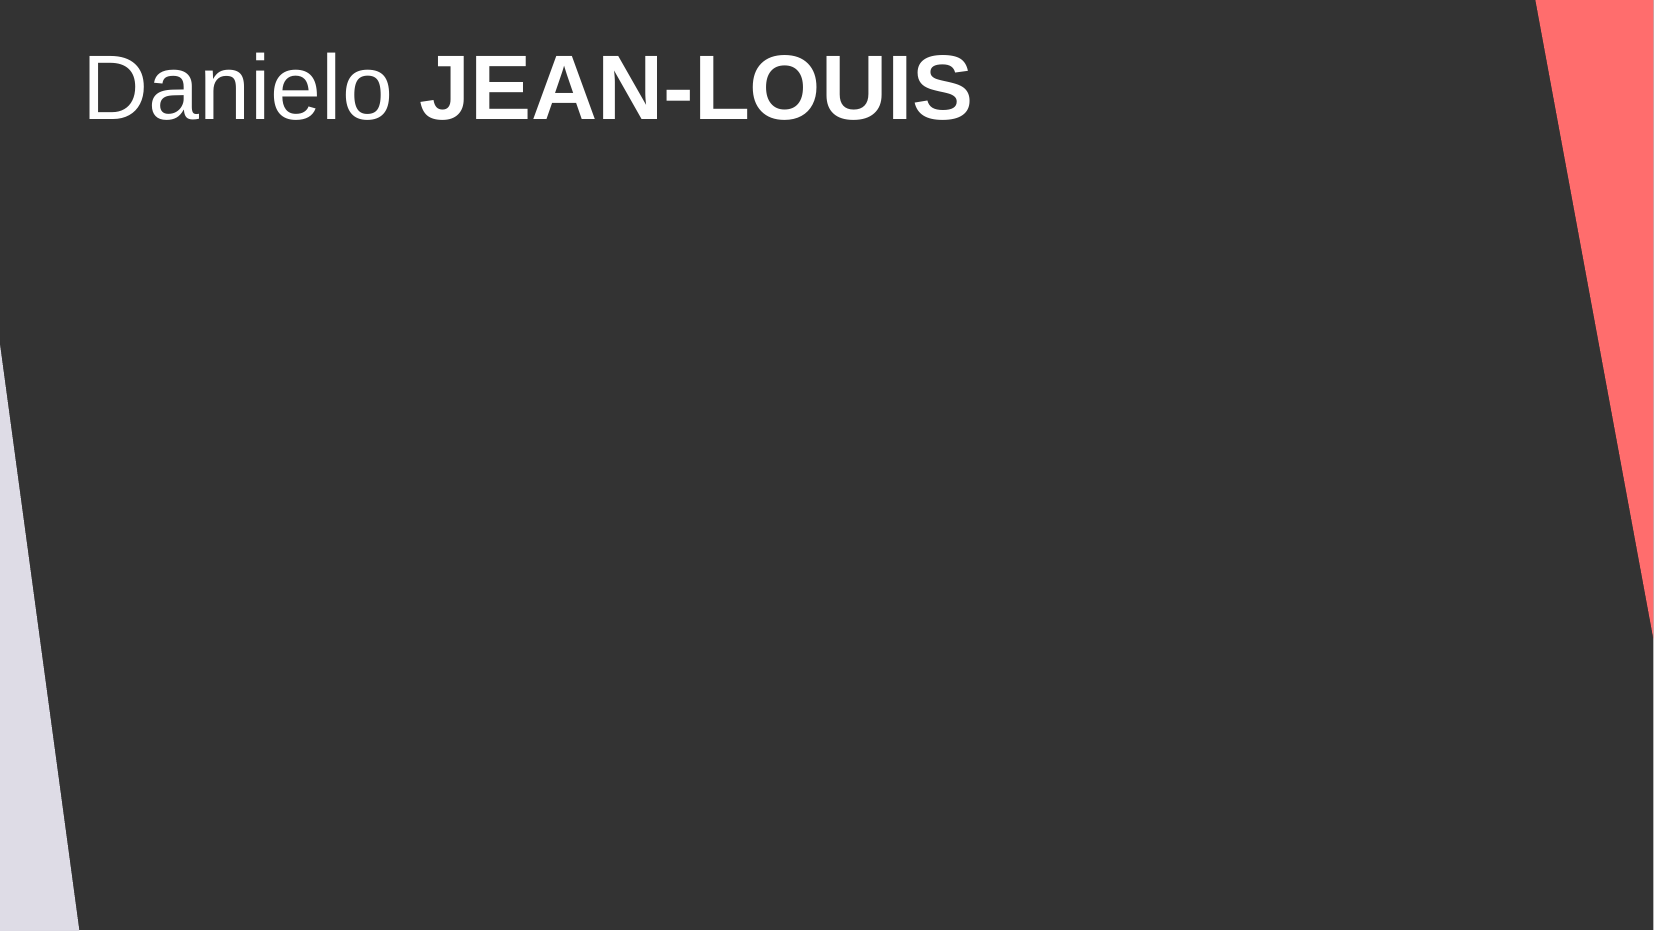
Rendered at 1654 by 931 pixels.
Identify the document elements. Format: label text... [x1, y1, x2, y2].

text_box [1535, 0, 1654, 642]
text_box [0, 344, 80, 931]
subtitle Danielo JEAN-LOUIS [82, 36, 1571, 345]
